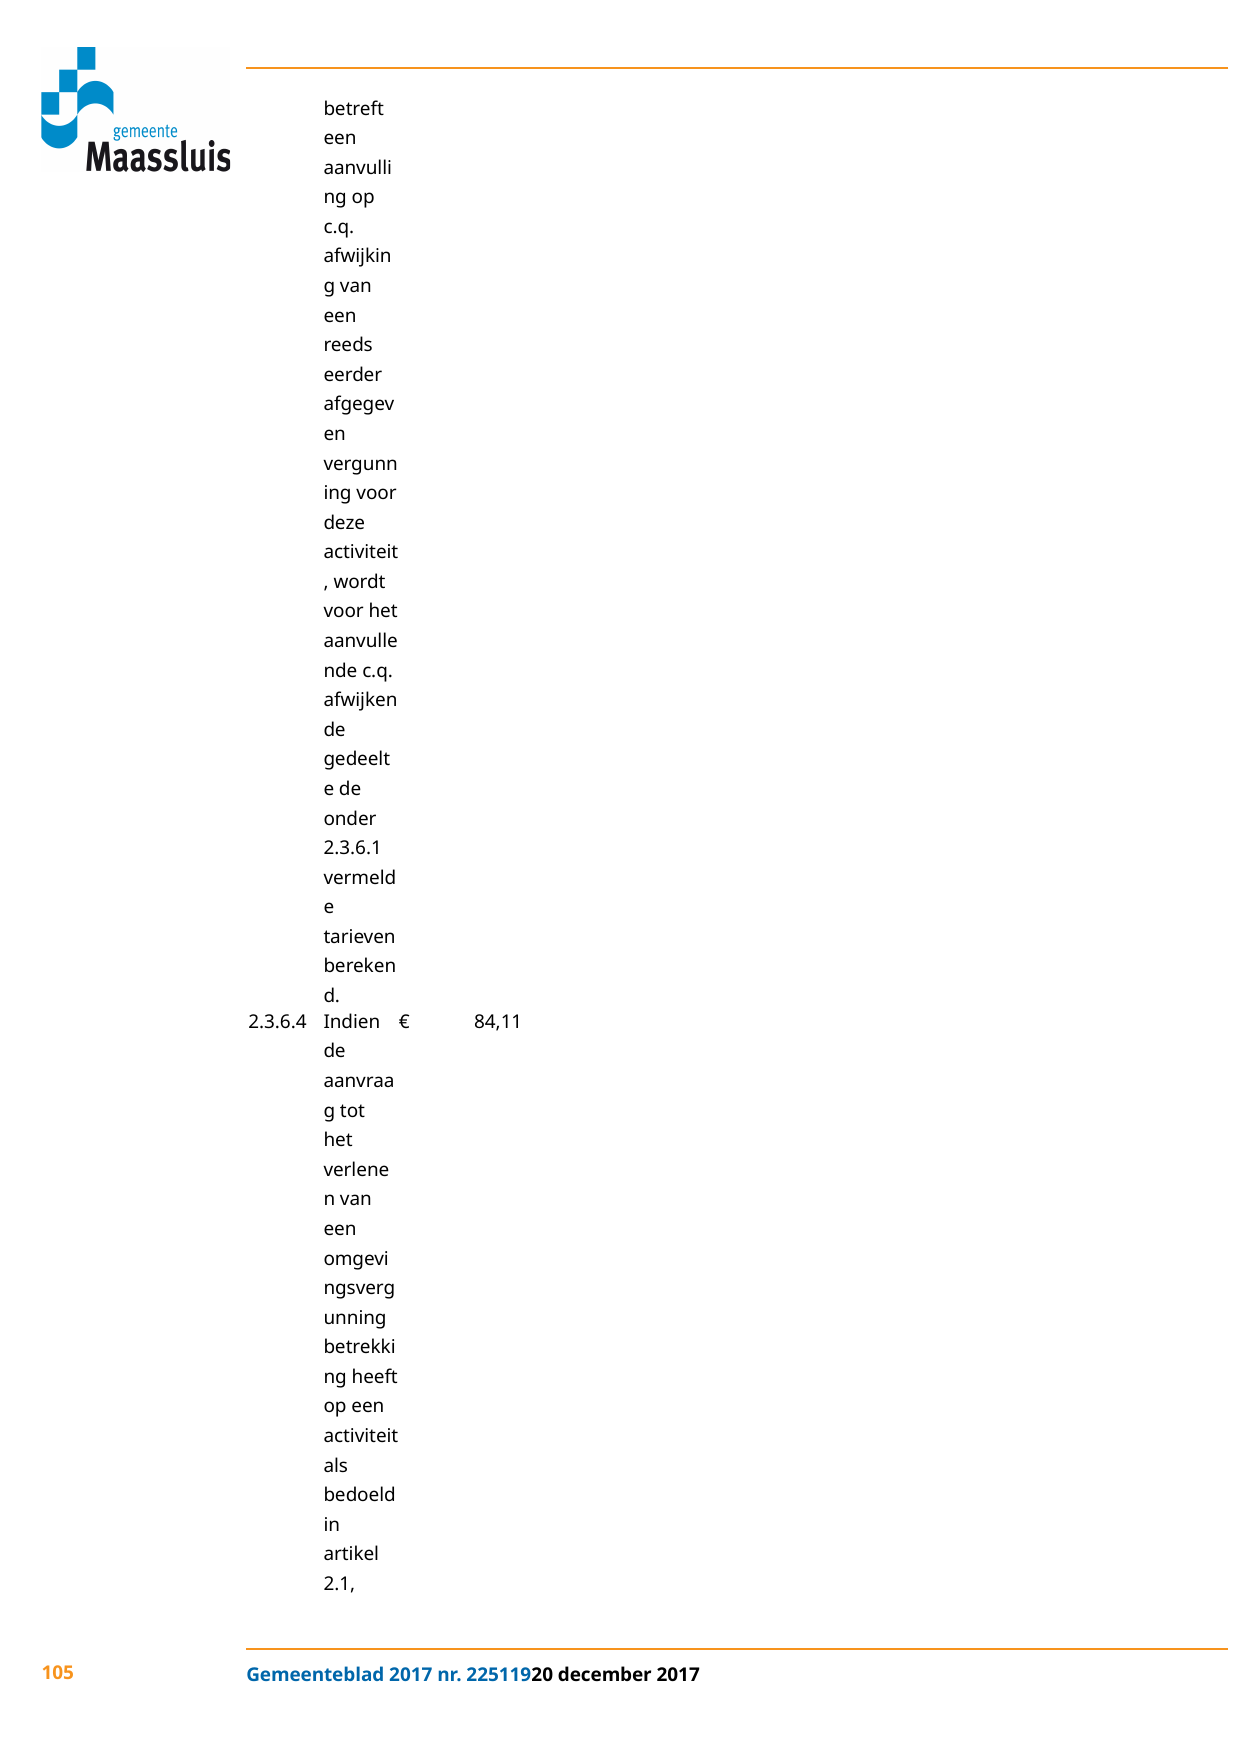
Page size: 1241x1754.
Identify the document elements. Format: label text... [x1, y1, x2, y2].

table_cell € [399, 1008, 474, 1596]
table_cell 2.3.6.4 [248, 1008, 323, 1596]
table_cell [248, 95, 323, 1008]
picture [41, 47, 231, 172]
picture [41, 47, 77, 92]
table_cell [399, 95, 474, 1008]
table_cell 84,11 [474, 1008, 549, 1596]
table_cell [474, 95, 549, 1008]
table_cell Indien de aanvraag tot het verlenen van een omgevingsvergunning betrekking heeft op een activiteit als bedoeld in artikel 2.1, [323, 1008, 398, 1596]
table_cell betreft een aanvulling op c.q. afwijking van een reeds eerder afgegeven vergunning voor deze activiteit, wordt voor het aanvullende c.q. afwijkende gedeelte de onder 2.3.6.1 vermelde tarieven berekend. [323, 95, 398, 1008]
